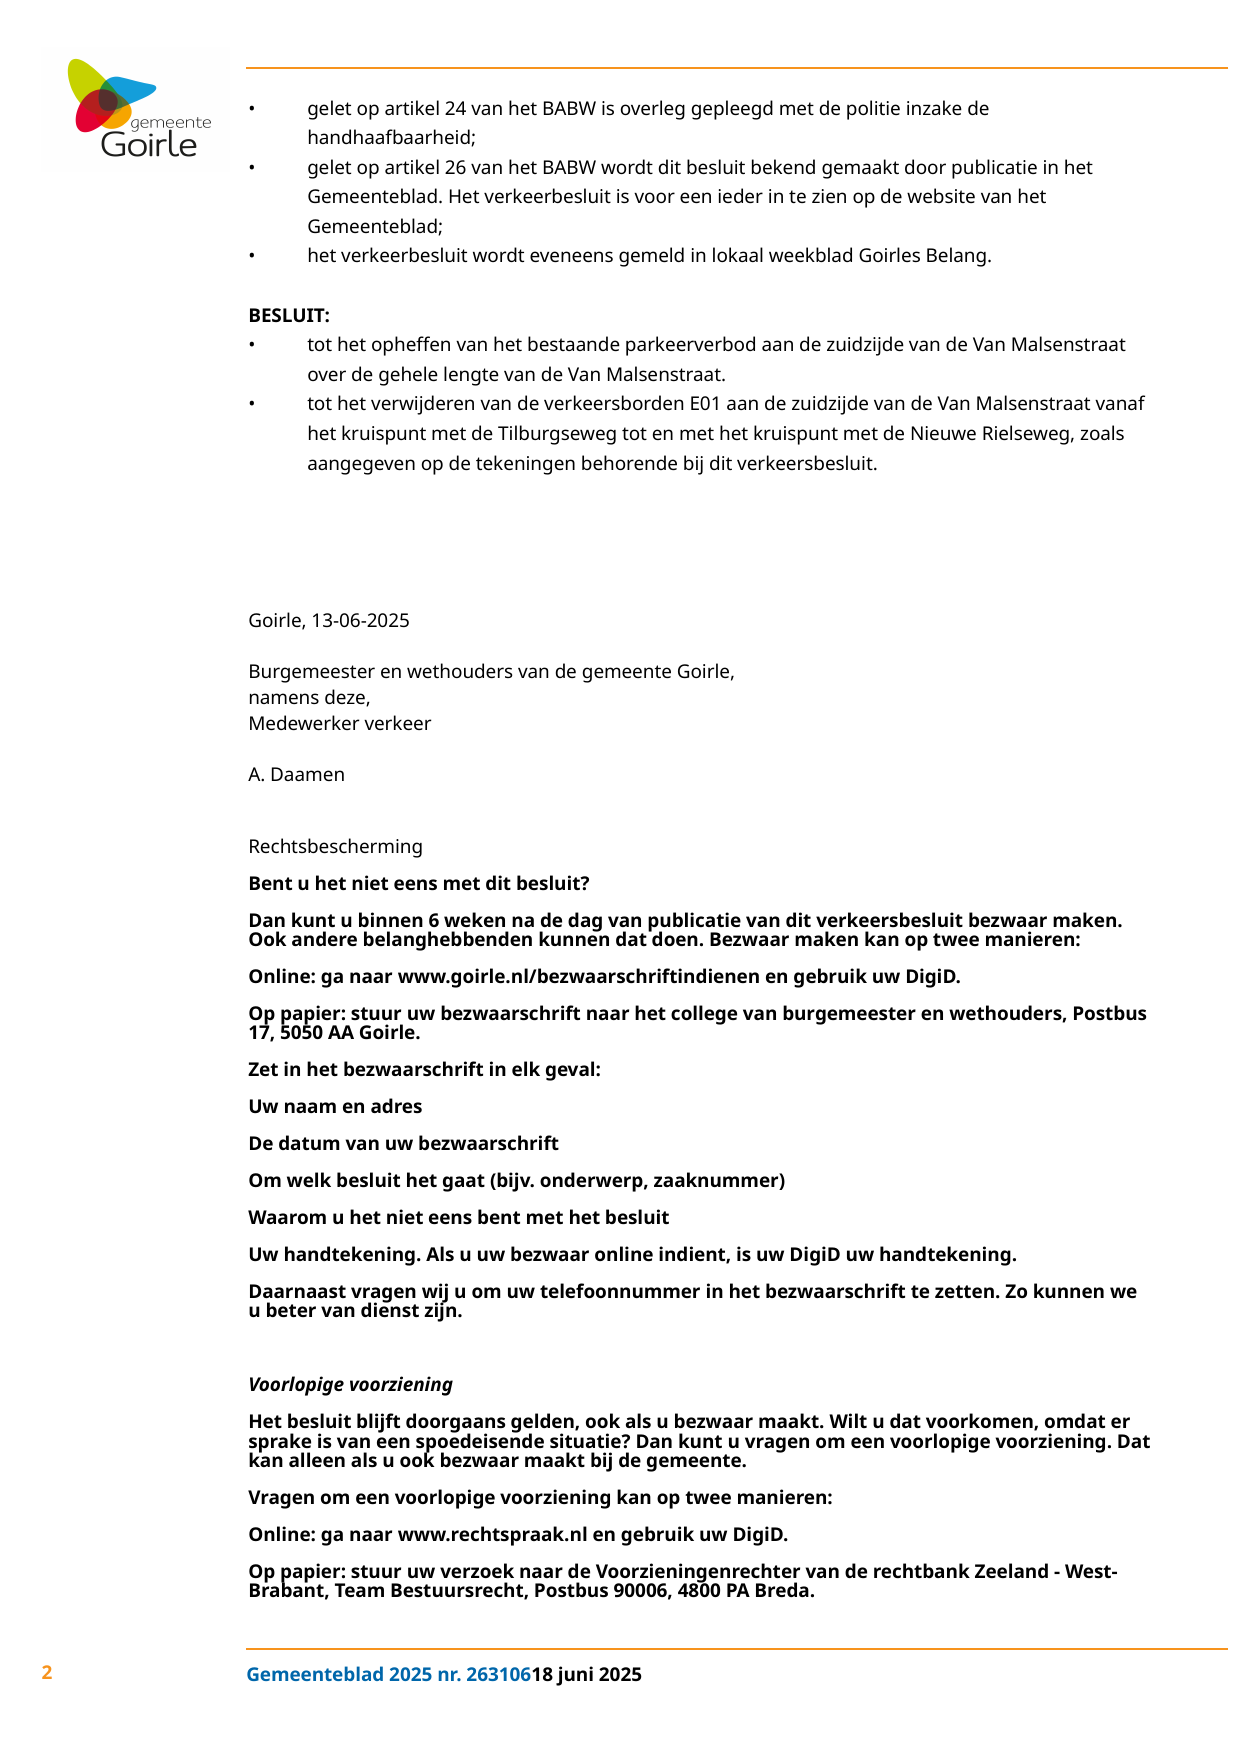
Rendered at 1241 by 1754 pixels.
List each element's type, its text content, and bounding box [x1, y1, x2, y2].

picture [41, 47, 231, 172]
text A. Daamen [248, 762, 1152, 787]
list gelet op artikel 24 van het BABW is overleg gepleegd met de politie inzake de handhaafbaarheid; [248, 95, 1152, 150]
text De datum van uw bezwaarschrift [248, 1135, 1152, 1154]
text Online: ga naar www.rechtspraak.nl en gebruik uw DigiD. [248, 1526, 1152, 1545]
list tot het verwijderen van de verkeersborden E01 aan de zuidzijde van de Van Malsenstraat vanaf het kruispunt met de Tilburgseweg tot en met het kruispunt met de Nieuwe Rielseweg, zoals aangegeven op de tekeningen behorende bij dit verkeersbesluit. [248, 391, 1152, 476]
text Uw naam en adres [248, 1098, 1152, 1118]
text Goirle, 13-06-2025 [248, 607, 1152, 633]
text Burgemeester en wethouders van de gemeente Goirle, [248, 659, 1152, 684]
text Voorlopige voorziening [248, 1376, 1152, 1396]
text namens deze, [248, 684, 1152, 710]
list tot het opheffen van het bestaande parkeerverbod aan de zuidzijde van de Van Malsenstraat over de gehele lengte van de Van Malsenstraat. [248, 331, 1152, 387]
text BESLUIT: [248, 302, 1152, 328]
text Online: ga naar www.goirle.nl/bezwaarschriftindienen en gebruik uw DigiD. [248, 968, 1152, 987]
list gelet op artikel 26 van het BABW wordt dit besluit bekend gemaakt door publicatie in het Gemeenteblad. Het verkeerbesluit is voor een ieder in te zien op de website van het Gemeenteblad; [248, 154, 1152, 239]
text Zet in het bezwaarschrift in elk geval: [248, 1061, 1152, 1081]
text Om welk besluit het gaat (bijv. onderwerp, zaaknummer) [248, 1172, 1152, 1192]
text Daarnaast vragen wij u om uw telefoonnummer in het bezwaarschrift te zetten. Zo kunnen we u beter van dienst zijn. [248, 1283, 1152, 1322]
text Medewerker verkeer [248, 710, 1152, 736]
text Waarom u het niet eens bent met het besluit [248, 1209, 1152, 1228]
text Vragen om een voorlopige voorziening kan op twee manieren: [248, 1489, 1152, 1508]
text Op papier: stuur uw bezwaarschrift naar het college van burgemeester en wethouders, Postbus 17, 5050 AA Goirle. [248, 1005, 1152, 1044]
text Dan kunt u binnen 6 weken na de dag van publicatie van dit verkeersbesluit bezwaar maken. Ook andere belanghebbenden kunnen dat doen. Bezwaar maken kan op twee manieren: [248, 912, 1152, 950]
text Uw handtekening. Als u uw bezwaar online indient, is uw DigiD uw handtekening. [248, 1246, 1152, 1266]
text Rechtsbescherming [248, 838, 1152, 857]
text Het besluit blijft doorgaans gelden, ook als u bezwaar maakt. Wilt u dat voorkomen, omdat er sprake is van een spoedeisende situatie? Dan kunt u vragen om een voorlopige voorziening. Dat kan alleen als u ook bezwaar maakt bij de gemeente. [248, 1413, 1152, 1471]
list het verkeerbesluit wordt eveneens gemeld in lokaal weekblad Goirles Belang. [248, 243, 1152, 268]
text Bent u het niet eens met dit besluit? [248, 875, 1152, 894]
text Op papier: stuur uw verzoek naar de Voorzieningenrechter van de rechtbank Zeeland - West-Brabant, Team Bestuursrecht, Postbus 90006, 4800 PA Breda. [248, 1563, 1152, 1601]
